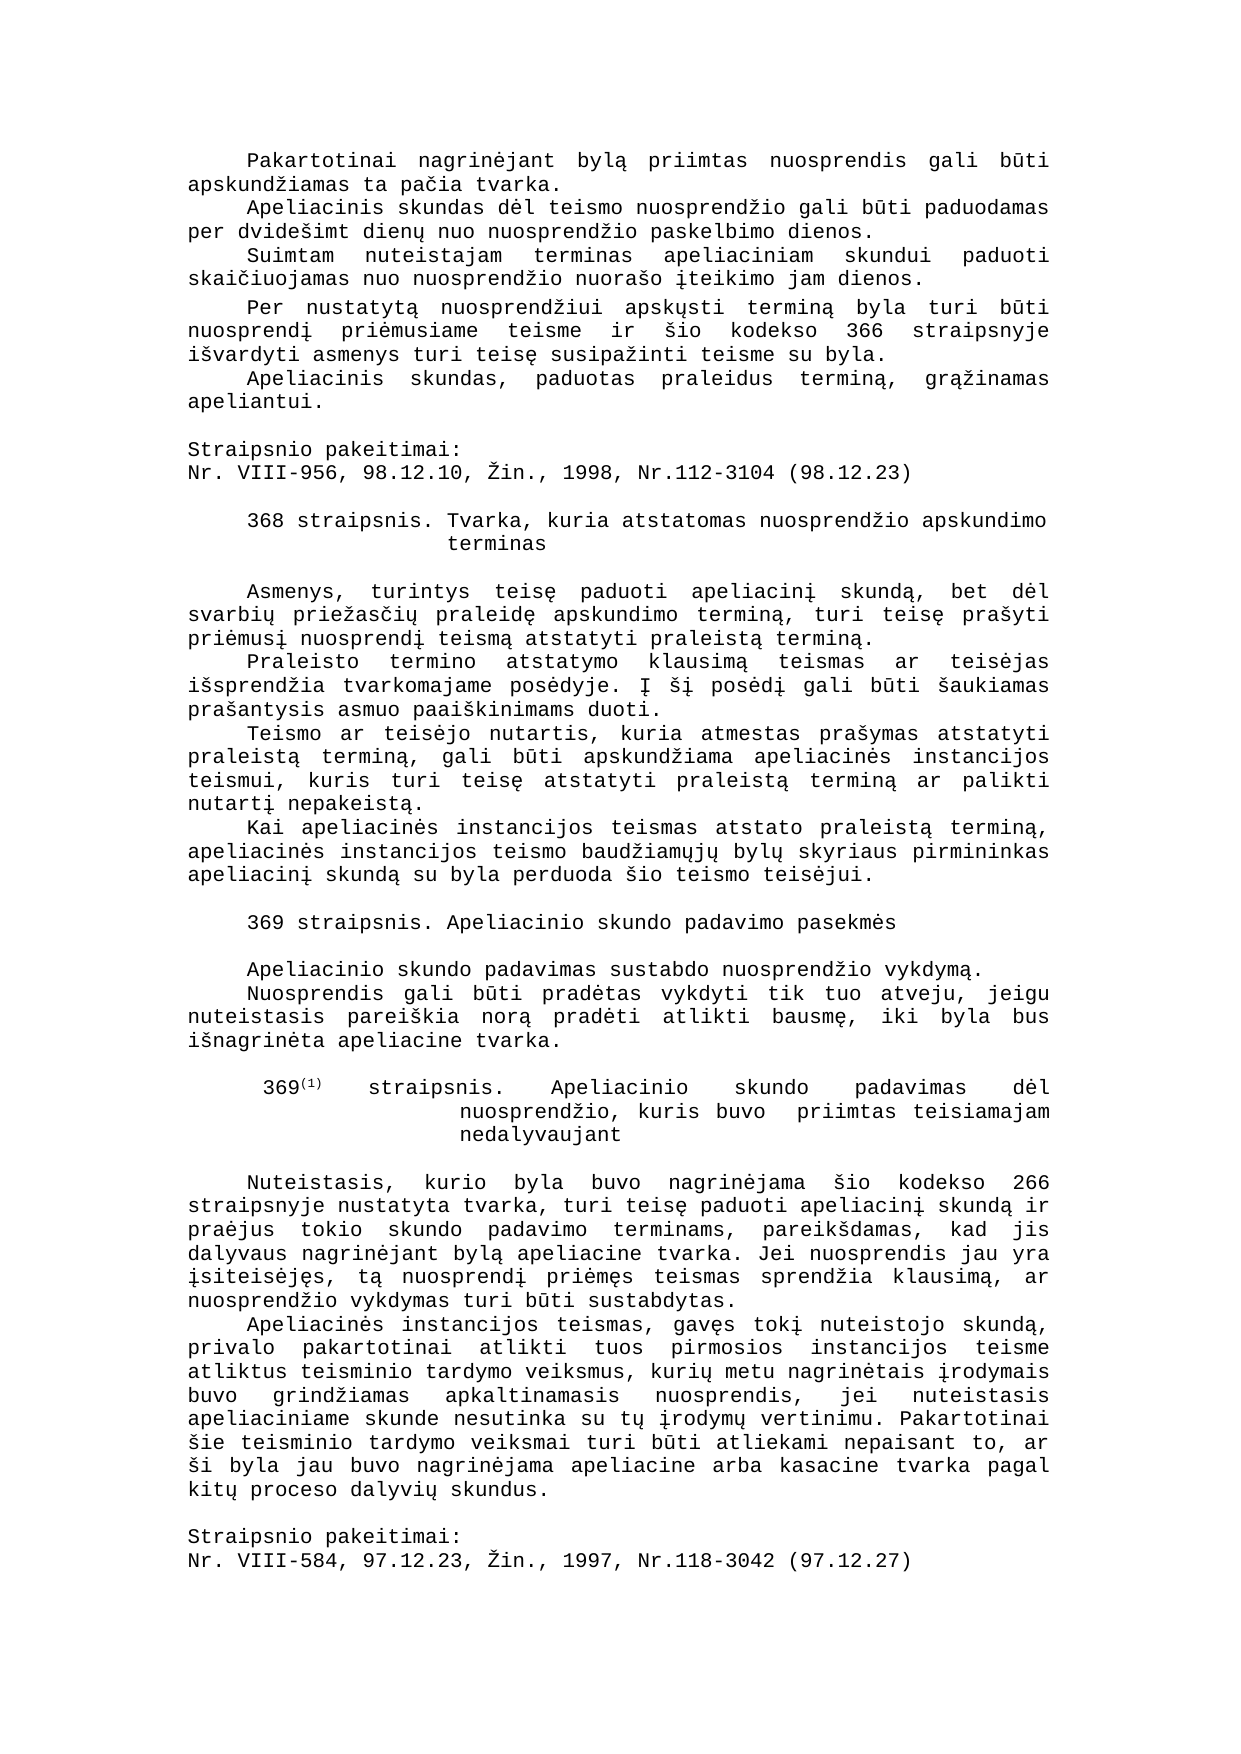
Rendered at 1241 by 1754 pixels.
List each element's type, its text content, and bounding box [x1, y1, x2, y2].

text Asmenys, turintys teisę paduoti apeliacinį skundą, bet dėl svarbių priežasčių praleidę apskundimo terminą, turi teisę prašyti priėmusį nuosprendį teismą atstatyti praleistą terminą. [187, 581, 1050, 652]
text Straipsnio pakeitimai: [187, 1526, 1050, 1550]
text Per nustatytą nuosprendžiui apskųsti terminą byla turi būti nuosprendį priėmusiame teisme ir šio kodekso 366 straipsnyje išvardyti asmenys turi teisę susipažinti teisme su byla. [187, 297, 1050, 368]
text Straipsnio pakeitimai: [187, 439, 1050, 462]
text Praleisto termino atstatymo klausimą teismas ar teisėjas išsprendžia tvarkomajame posėdyje. Į šį posėdį gali būti šaukiamas prašantysis asmuo paaiškinimams duoti. [187, 652, 1050, 722]
text Nr. VIII-584, 97.12.23, Žin., 1997, Nr.118-3042 (97.12.27) [187, 1550, 1050, 1574]
text 368 straipsnis. Tvarka, kuria atstatomas nuosprendžio apskundimo [187, 510, 1050, 533]
text terminas [187, 533, 1050, 557]
text Apeliacinės instancijos teismas, gavęs tokį nuteistojo skundą, privalo pakartotinai atlikti tuos pirmosios instancijos teisme atliktus teisminio tardymo veiksmus, kurių metu nagrinėtais įrodymais buvo grindžiamas apkaltinamasis nuosprendis, jei nuteistasis apeliaciniame skunde nesutinka su tų įrodymų vertinimu. Pakartotinai šie teisminio tardymo veiksmai turi būti atliekami nepaisant to, ar ši byla jau buvo nagrinėjama apeliacine arba kasacine tvarka pagal kitų proceso dalyvių skundus. [187, 1314, 1050, 1503]
text 369(1) straipsnis. Apeliacinio skundo padavimas dėl nuosprendžio, kuris buvo priimtas teisiamajam nedalyvaujant [262, 1077, 1050, 1148]
text Nr. VIII-956, 98.12.10, Žin., 1998, Nr.112-3104 (98.12.23) [187, 462, 1050, 486]
text Kai apeliacinės instancijos teismas atstato praleistą terminą, apeliacinės instancijos teismo baudžiamųjų bylų skyriaus pirmininkas apeliacinį skundą su byla perduoda šio teismo teisėjui. [187, 817, 1050, 888]
text Apeliacinis skundas dėl teismo nuosprendžio gali būti paduodamas per dvidešimt dienų nuo nuosprendžio paskelbimo dienos. [187, 197, 1050, 244]
text Pakartotinai nagrinėjant bylą priimtas nuosprendis gali būti apskundžiamas ta pačia tvarka. [187, 150, 1050, 197]
text Apeliacinis skundas, paduotas praleidus terminą, grąžinamas apeliantui. [187, 368, 1050, 415]
text Teismo ar teisėjo nutartis, kuria atmestas prašymas atstatyti praleistą terminą, gali būti apskundžiama apeliacinės instancijos teismui, kuris turi teisę atstatyti praleistą terminą ar palikti nutartį nepakeistą. [187, 722, 1050, 817]
text 369 straipsnis. Apeliacinio skundo padavimo pasekmės [187, 912, 1050, 935]
text Nuteistasis, kurio byla buvo nagrinėjama šio kodekso 266 straipsnyje nustatyta tvarka, turi teisę paduoti apeliacinį skundą ir praėjus tokio skundo padavimo terminams, pareikšdamas, kad jis dalyvaus nagrinėjant bylą apeliacine tvarka. Jei nuosprendis jau yra įsiteisėjęs, tą nuosprendį priėmęs teismas sprendžia klausimą, ar nuosprendžio vykdymas turi būti sustabdytas. [187, 1172, 1050, 1314]
text Nuosprendis gali būti pradėtas vykdyti tik tuo atveju, jeigu nuteistasis pareiškia norą pradėti atlikti bausmę, iki byla bus išnagrinėta apeliacine tvarka. [187, 983, 1050, 1053]
text Apeliacinio skundo padavimas sustabdo nuosprendžio vykdymą. [187, 959, 1050, 983]
text Suimtam nuteistajam terminas apeliaciniam skundui paduoti skaičiuojamas nuo nuosprendžio nuorašo įteikimo jam dienos. [187, 244, 1050, 292]
